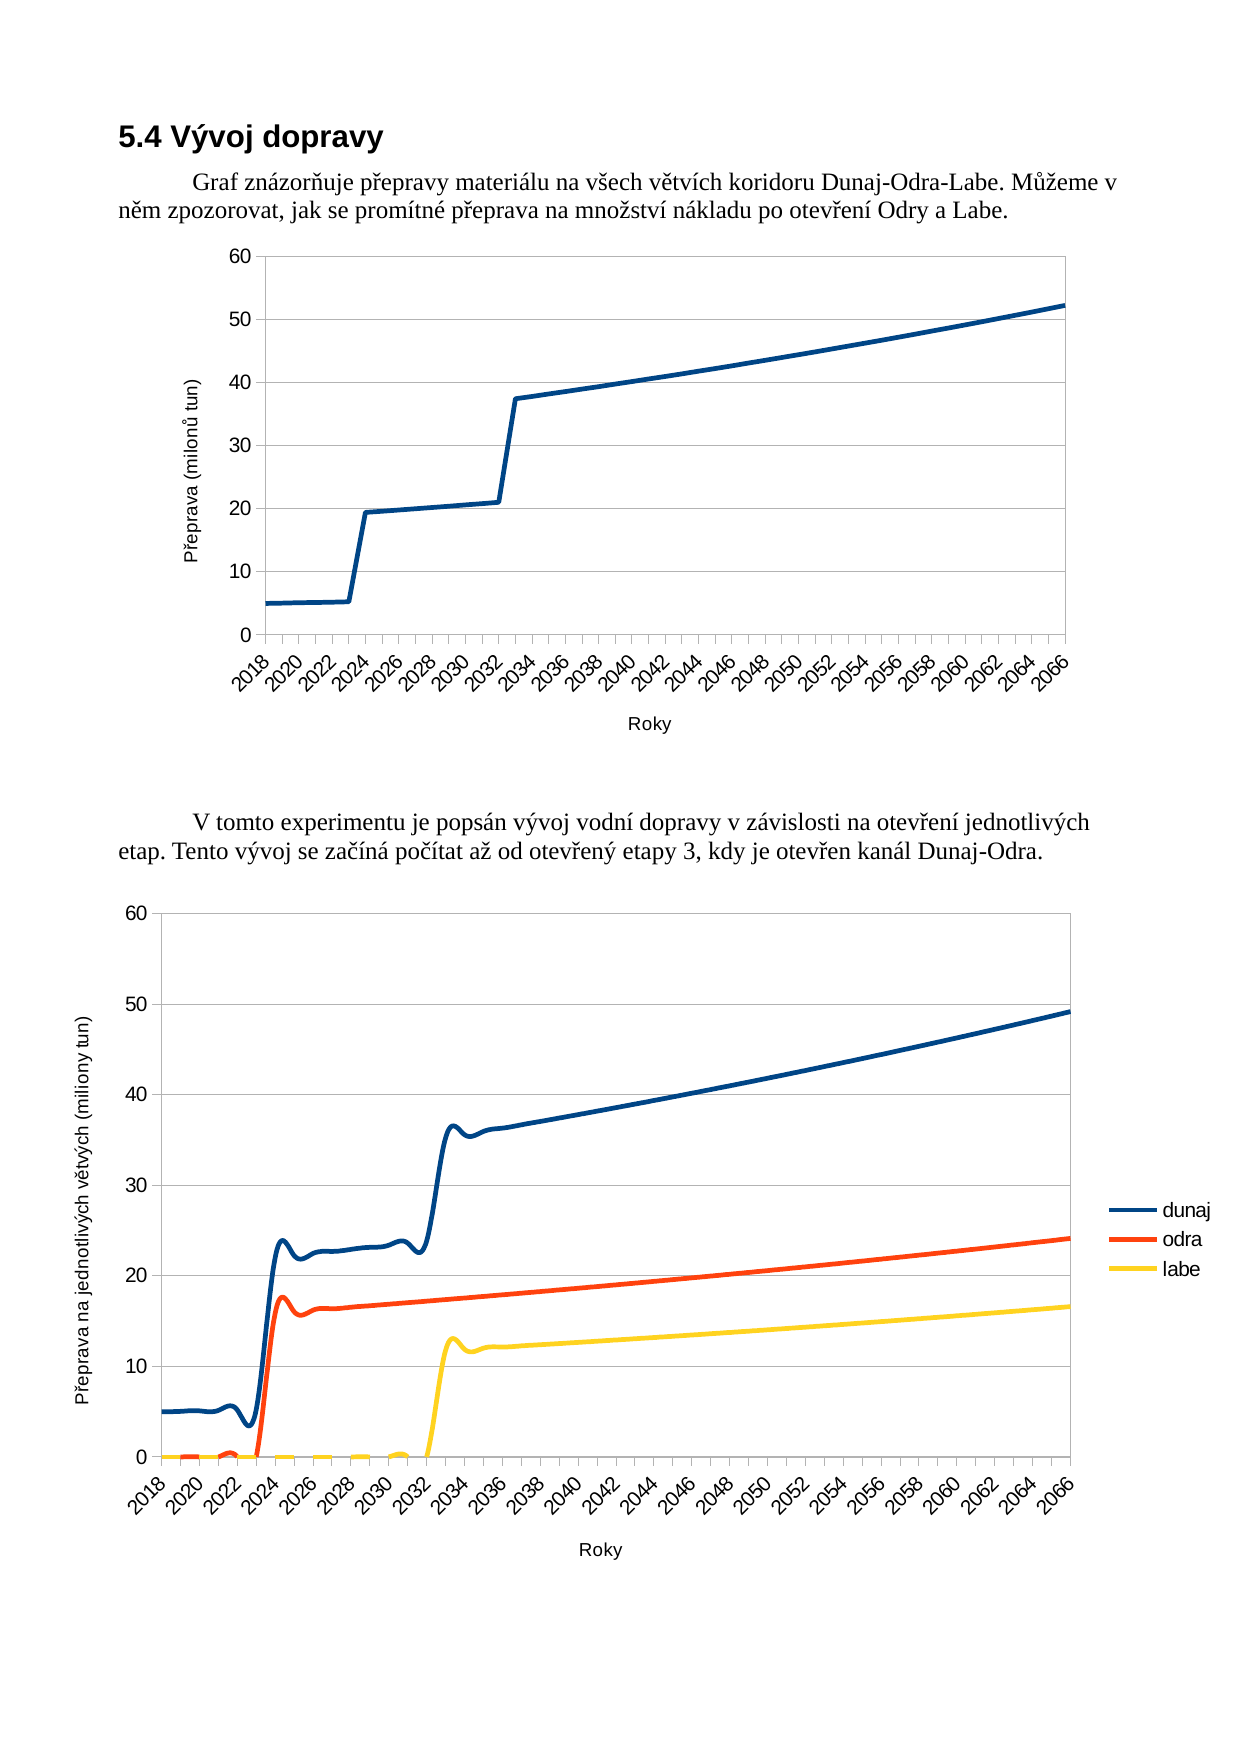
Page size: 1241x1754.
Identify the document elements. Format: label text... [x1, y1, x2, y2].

text V tomto experimentu je popsán vývoj vodní dopravy v závislosti na otevření jednotlivých etap. Tento vývoj se začíná počítat až od otevřený etapy 3, kdy je otevřen kanál Dunaj-Odra. [118, 807, 1122, 864]
text Graf znázorňuje přepravy materiálu na všech větvích koridoru Dunaj-Odra-Labe. Můžeme v něm zpozorovat, jak se promítné přeprava na množství nákladu po otevření Odry a Labe. [118, 167, 1122, 224]
subtitle 5.4 Vývoj dopravy [118, 118, 1122, 154]
